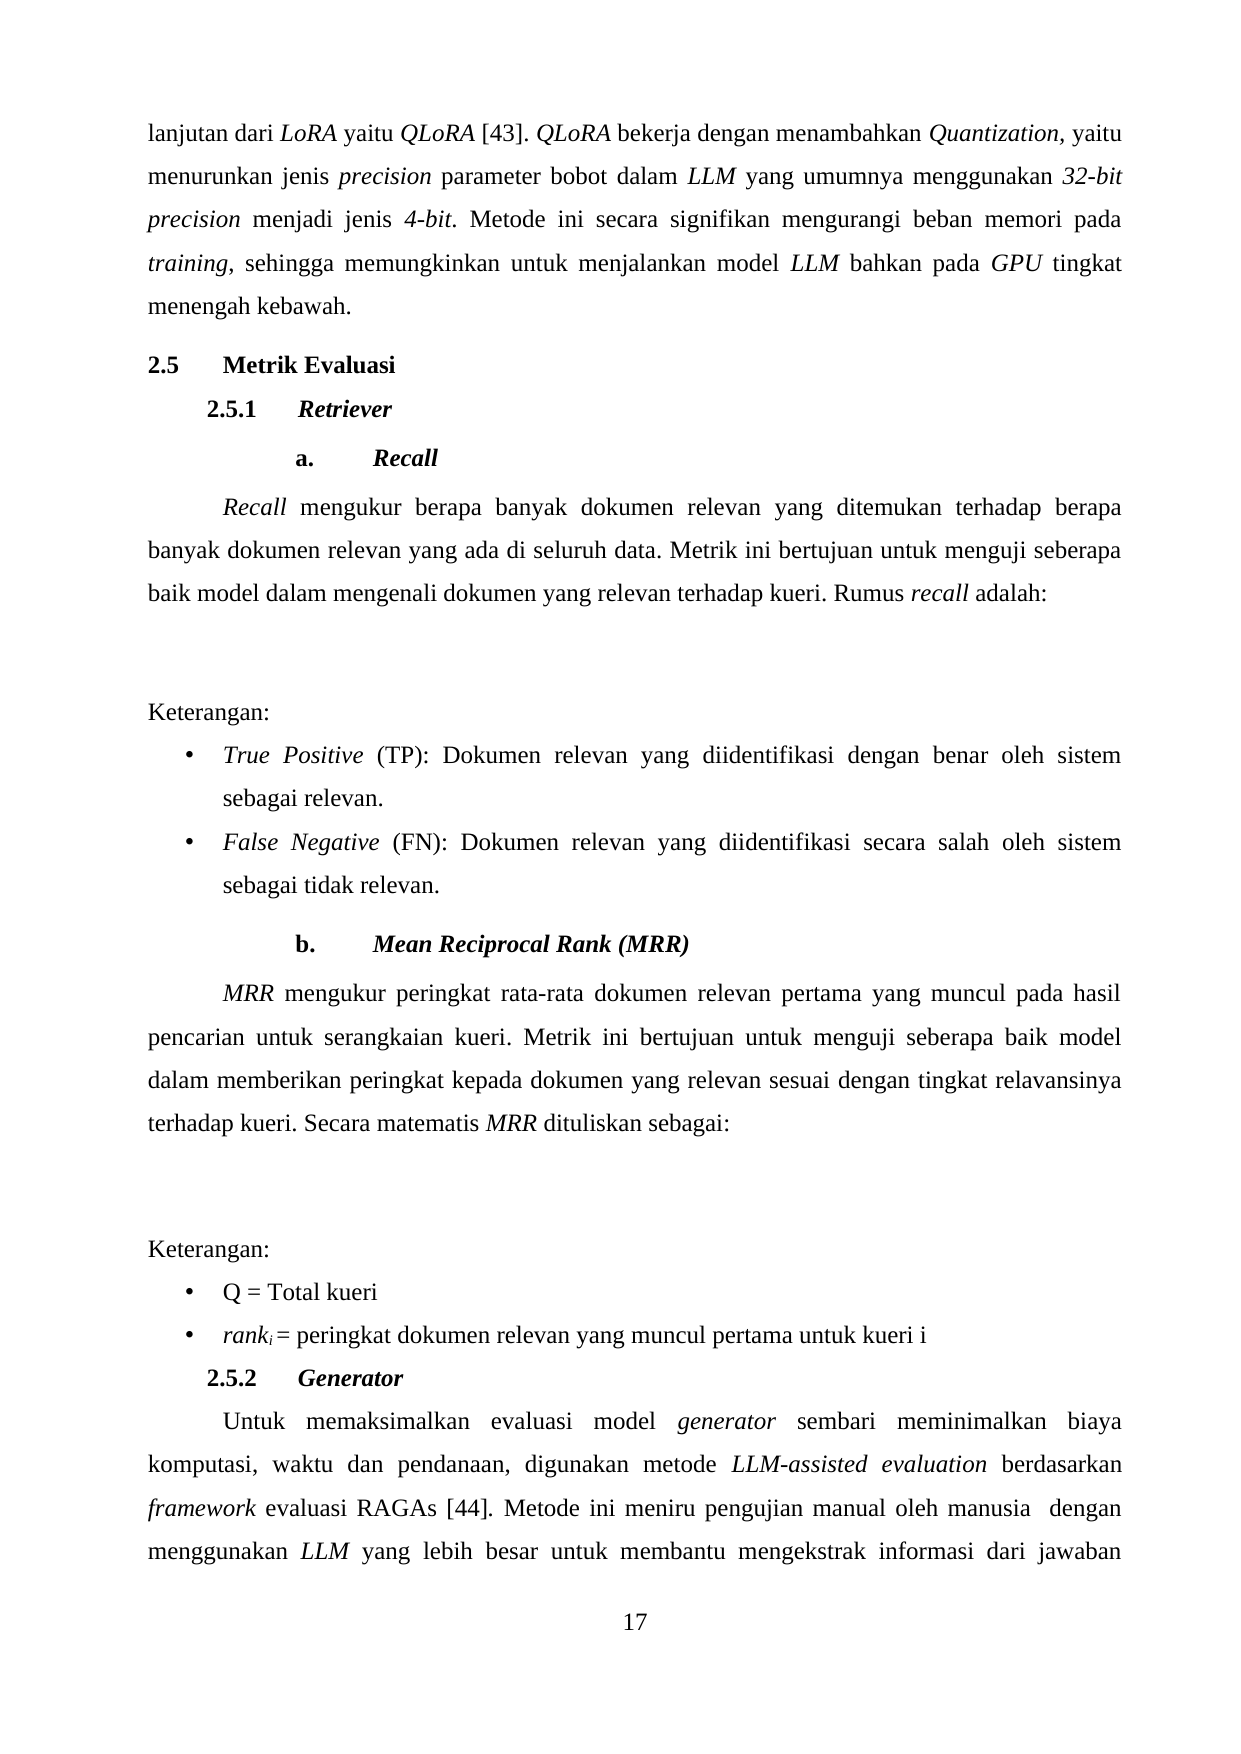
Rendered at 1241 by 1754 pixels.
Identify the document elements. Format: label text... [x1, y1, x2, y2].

list ranki = peringkat dokumen relevan yang muncul pertama untuk kueri i [185, 1320, 1122, 1349]
list True Positive (TP): Dokumen relevan yang diidentifikasi dengan benar oleh sistem sebagai relevan. [185, 740, 1122, 812]
list Q = Total kueri [185, 1277, 1122, 1306]
subtitle Recall [295, 443, 1122, 471]
subtitle Metrik Evaluasi [148, 351, 1122, 379]
text Recall mengukur berapa banyak dokumen relevan yang ditemukan terhadap berapa banyak dokumen relevan yang ada di seluruh data. Metrik ini bertujuan untuk menguji seberapa baik model dalam mengenali dokumen yang relevan terhadap kueri. Rumus recall adalah: [148, 492, 1122, 607]
list False Negative (FN): Dokumen relevan yang diidentifikasi secara salah oleh sistem sebagai tidak relevan. [185, 827, 1122, 898]
subtitle Mean Reciprocal Rank (MRR) [295, 929, 1122, 958]
text Keterangan: [148, 697, 1122, 726]
text Untuk memaksimalkan evaluasi model generator sembari meminimalkan biaya komputasi, waktu dan pendanaan, digunakan metode LLM-assisted evaluation berdasarkan framework evaluasi RAGAs [44]. Metode ini meniru pengujian manual oleh manusia dengan menggunakan LLM yang lebih besar untuk membantu mengekstrak informasi dari jawaban [148, 1406, 1122, 1564]
subtitle Retriever [207, 394, 1122, 422]
text Keterangan: [148, 1234, 1122, 1263]
text MRR mengukur peringkat rata-rata dokumen relevan pertama yang muncul pada hasil pencarian untuk serangkaian kueri. Metrik ini bertujuan untuk menguji seberapa baik model dalam memberikan peringkat kepada dokumen yang relevan sesuai dengan tingkat relavansinya terhadap kueri. Secara matematis MRR dituliskan sebagai: [148, 978, 1122, 1137]
subtitle Generator [207, 1363, 1122, 1392]
text lanjutan dari LoRA yaitu QLoRA [43]. QLoRA bekerja dengan menambahkan Quantization, yaitu menurunkan jenis precision parameter bobot dalam LLM yang umumnya menggunakan 32-bit precision menjadi jenis 4-bit. Metode ini secara signifikan mengurangi beban memori pada training, sehingga memungkinkan untuk menjalankan model LLM bahkan pada GPU tingkat menengah kebawah. [148, 118, 1122, 319]
